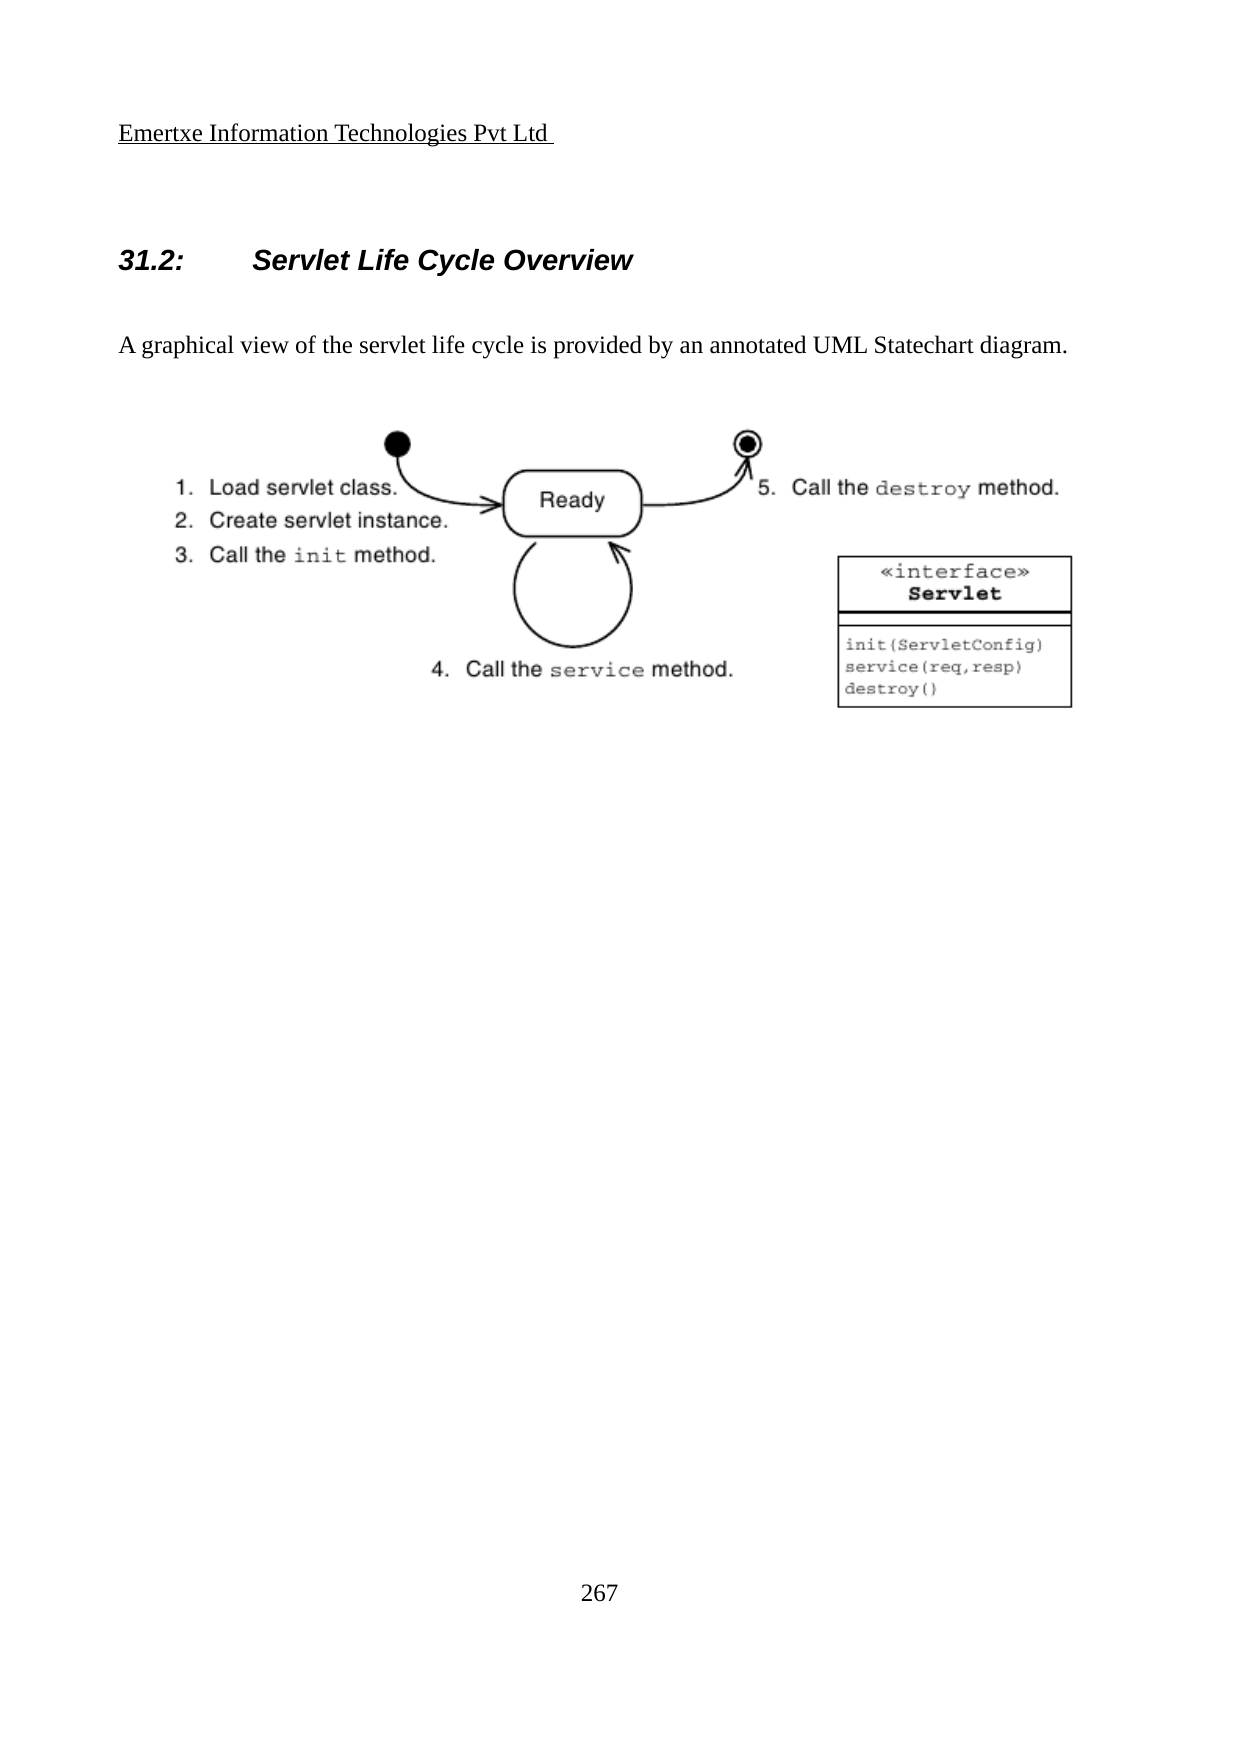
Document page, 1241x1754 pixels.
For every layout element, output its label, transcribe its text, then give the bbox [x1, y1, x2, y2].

text A graphical view of the servlet life cycle is provided by an annotated UML Statechart diagram. [118, 330, 1122, 359]
subtitle Servlet Life Cycle Overview [118, 243, 1122, 276]
picture [153, 412, 1088, 719]
